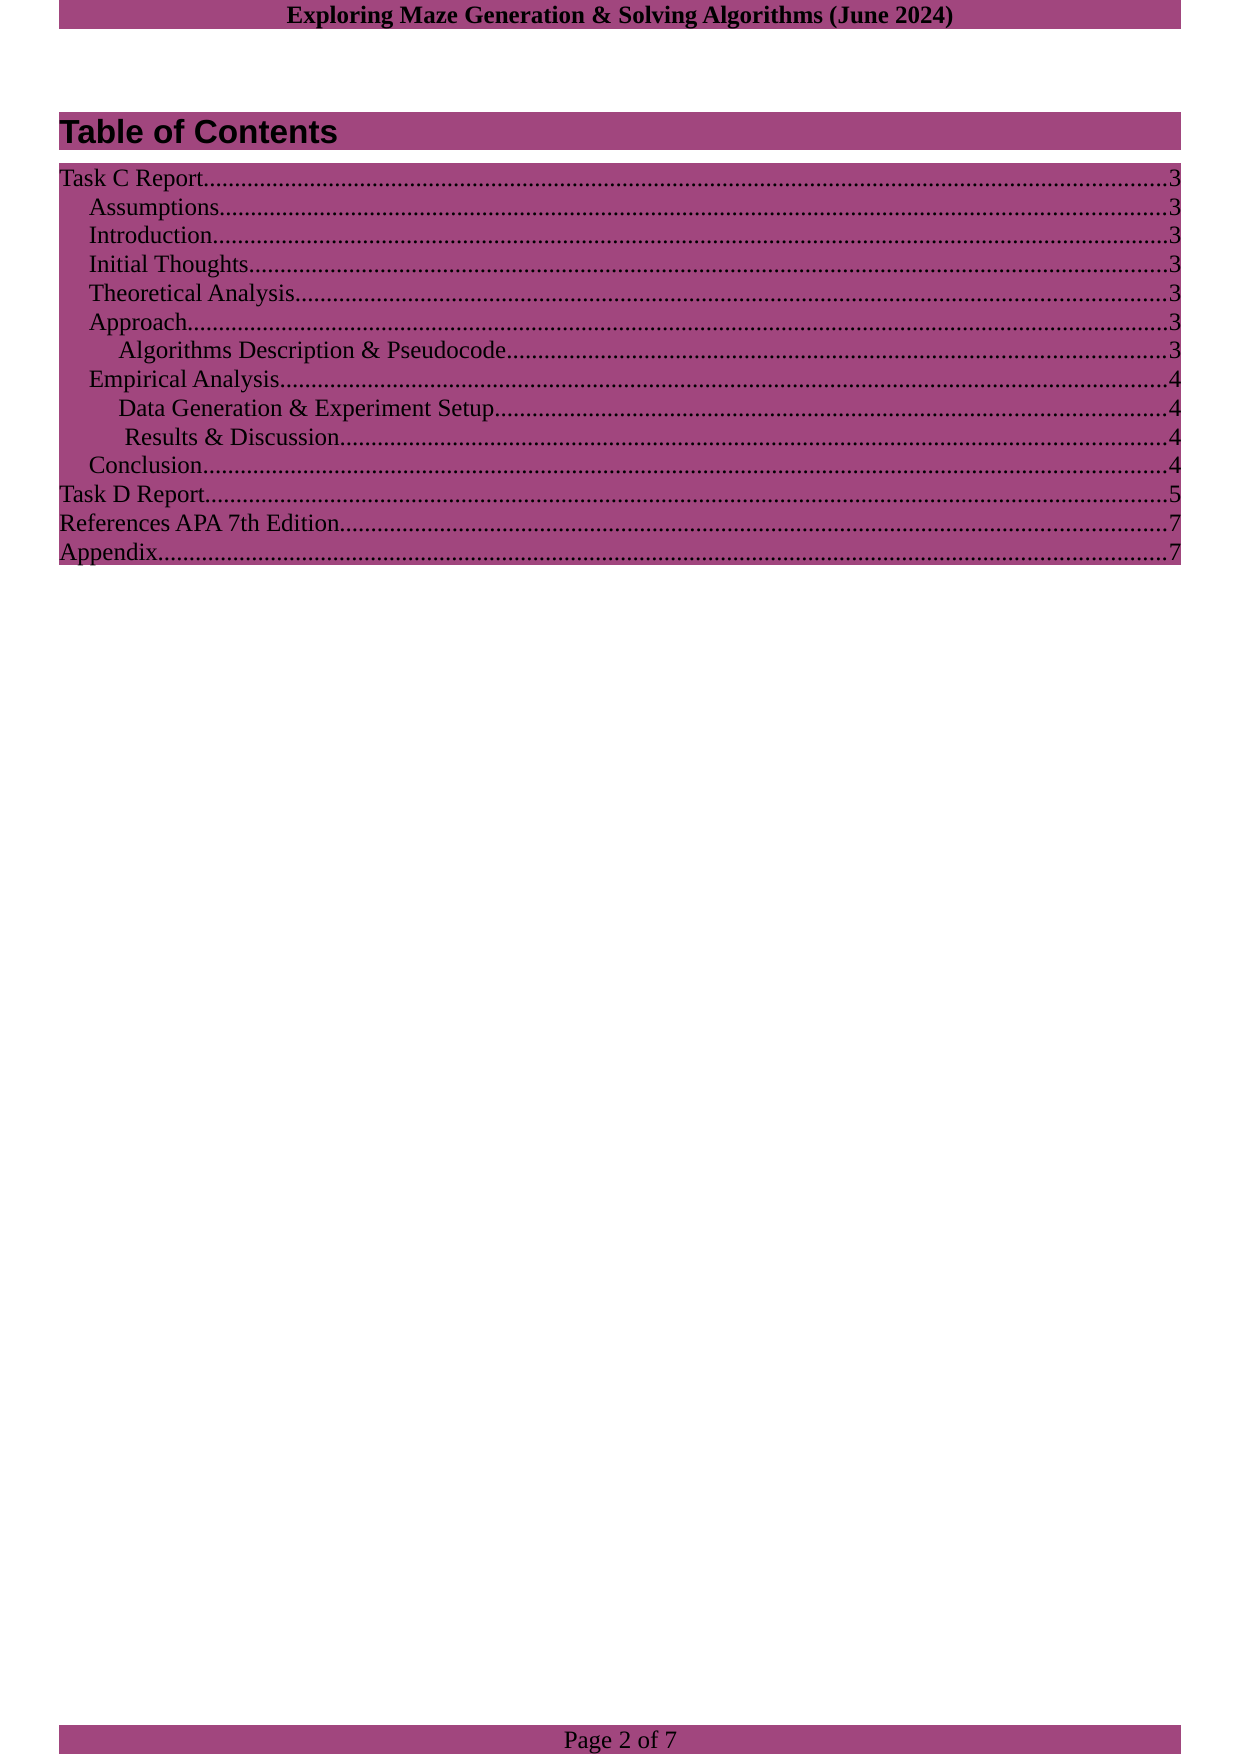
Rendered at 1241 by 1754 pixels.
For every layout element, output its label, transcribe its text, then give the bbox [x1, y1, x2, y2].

subtitle Table of Contents [59, 112, 1181, 150]
text Theoretical Analysis 3 [88, 278, 1181, 307]
text Task C Report 3 [59, 163, 1181, 192]
text Introduction 3 [88, 220, 1181, 249]
text Approach 3 [88, 307, 1181, 335]
text Algorithms Description & Pseudocode 3 [118, 335, 1181, 364]
text Task D Report 5 [59, 479, 1181, 508]
text Initial Thoughts 3 [88, 249, 1181, 278]
text Empirical Analysis 4 [88, 364, 1181, 393]
text Results & Discussion 4 [118, 422, 1181, 450]
text Conclusion 4 [88, 450, 1181, 479]
text Data Generation & Experiment Setup 4 [118, 393, 1181, 422]
text Assumptions 3 [88, 192, 1181, 220]
text Appendix 7 [59, 537, 1181, 565]
text References APA 7th Edition 7 [59, 508, 1181, 537]
